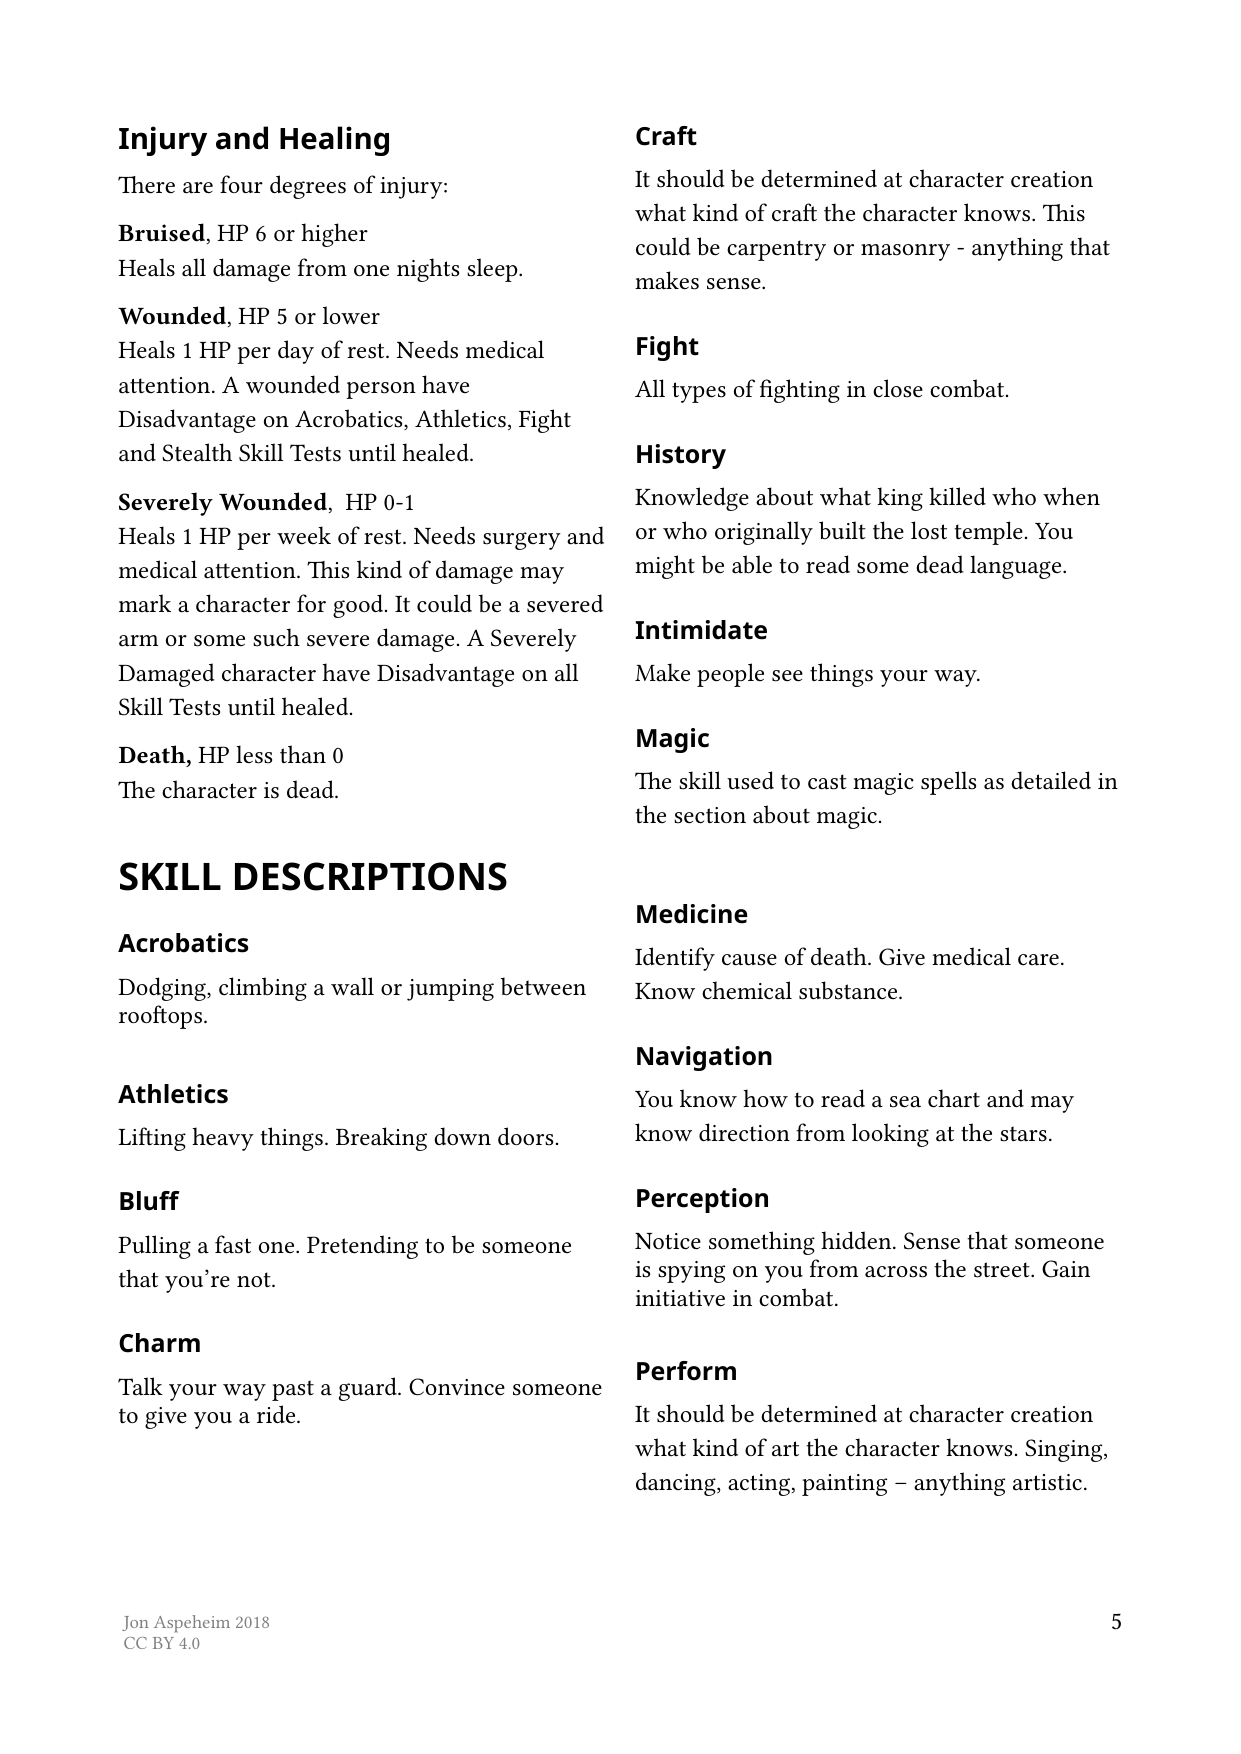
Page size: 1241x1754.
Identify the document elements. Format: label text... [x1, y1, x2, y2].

text You know how to read a sea chart and may know direction from looking at the stars. [635, 1085, 1122, 1147]
text Notice something hidden. Sense that someone is spying on you from across the street. Gain initiative in combat. [635, 1227, 1122, 1312]
text It should be determined at character creation what kind of art the character knows. Singing, dancing, acting, painting – anything artistic. [635, 1400, 1122, 1497]
text Death, HP less than 0 The character is dead. [118, 741, 605, 804]
text All types of fighting in close combat. [635, 375, 1122, 403]
text Talk your way past a guard. Convince someone to give you a ride. [118, 1373, 605, 1430]
subtitle Navigation [635, 1038, 1122, 1072]
subtitle Intimidate [635, 612, 1122, 646]
subtitle Charm [118, 1326, 605, 1360]
text Knowledge about what king killed who when or who originally built the lost temple. You might be able to read some dead language. [635, 483, 1122, 580]
text There are four degrees of injury: [118, 171, 605, 199]
text Severely Wounded, HP 0-1 Heals 1 HP per week of rest. Needs surgery and medical attention. This kind of damage may mark a character for good. It could be a severed arm or some such severe damage. A Severely Damaged character have Disadvantage on all Skill Tests until healed. [118, 488, 605, 721]
subtitle SKILL DESCRIPTIONS [118, 849, 605, 901]
subtitle Craft [635, 118, 1122, 152]
text The skill used to cast magic spells as detailed in the section about magic. [635, 767, 1122, 829]
subtitle Perform [635, 1353, 1122, 1387]
subtitle Perception [635, 1180, 1122, 1214]
subtitle Bluff [118, 1184, 605, 1218]
subtitle Fight [635, 328, 1122, 362]
text Wounded, HP 5 or lower Heals 1 HP per day of rest. Needs medical attention. A wounded person have Disadvantage on Acrobatics, Athletics, Fight and Stealth Skill Tests until healed. [118, 302, 605, 467]
text Pulling a fast one. Pretending to be someone that you’re not. [118, 1231, 605, 1293]
subtitle Athletics [118, 1042, 605, 1110]
text Bruised, HP 6 or higher Heals all damage from one nights sleep. [118, 219, 605, 282]
text It should be determined at character creation what kind of craft the character knows. This could be carpentry or masonry - anything that makes sense. [635, 165, 1122, 296]
subtitle Magic [635, 720, 1122, 754]
text Make people see things your way. [635, 659, 1122, 687]
subtitle Acrobatics [118, 926, 605, 960]
subtitle Injury and Healing [118, 118, 605, 158]
text Dodging, climbing a wall or jumping between rooftops. [118, 973, 605, 1030]
subtitle Medicine [635, 862, 1122, 930]
text Lifting heavy things. Breaking down doors. [118, 1123, 605, 1151]
subtitle History [635, 436, 1122, 470]
text Identify cause of death. Give medical care. Know chemical substance. [635, 943, 1122, 1006]
